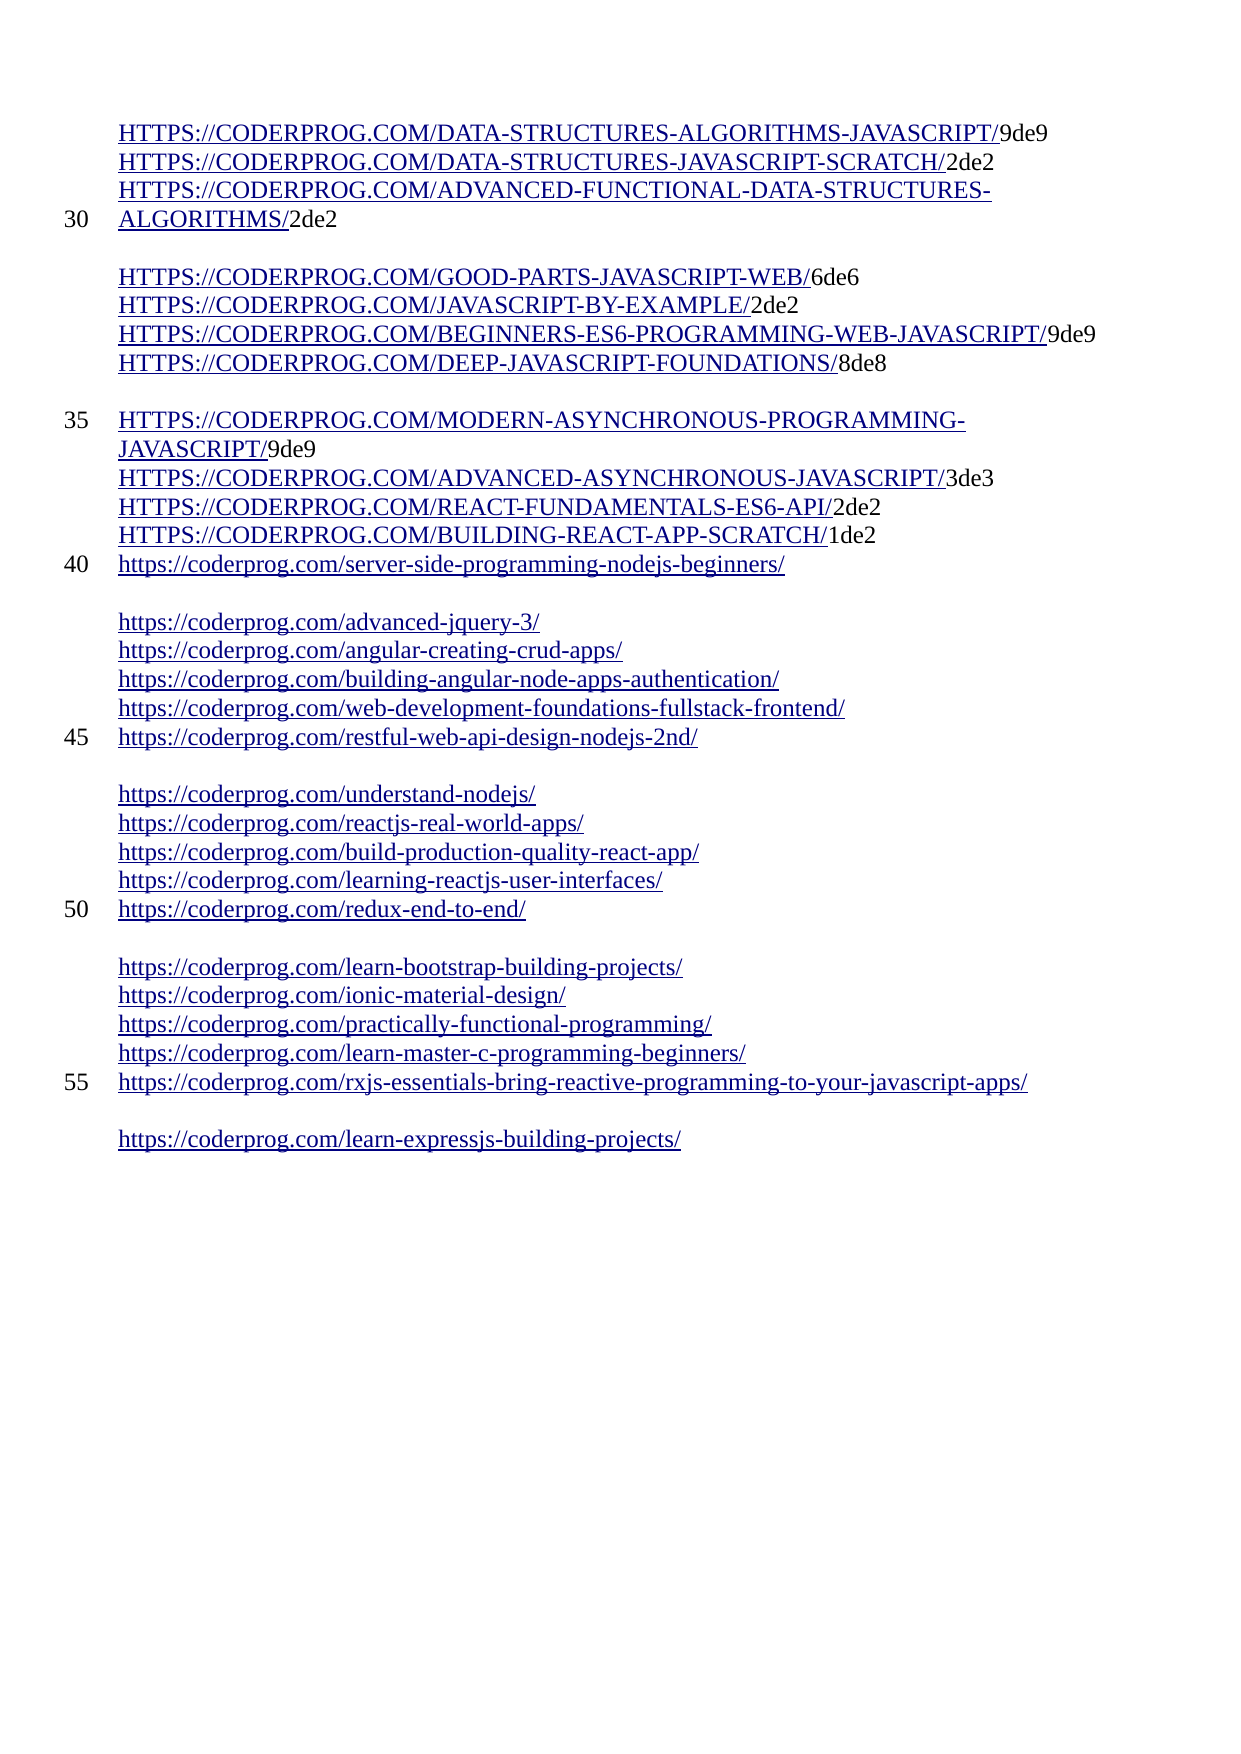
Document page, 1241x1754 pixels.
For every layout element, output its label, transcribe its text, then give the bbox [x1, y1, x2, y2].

text HTTPS://CODERPROG.COM/DATA-STRUCTURES-ALGORITHMS-JAVASCRIPT/9de9 [118, 118, 1122, 147]
text https://coderprog.com/understand-nodejs/ [118, 779, 1122, 808]
text HTTPS://CODERPROG.COM/GOOD-PARTS-JAVASCRIPT-WEB/6de6 [118, 262, 1122, 291]
text https://coderprog.com/learn-expressjs-building-projects/ [118, 1124, 1122, 1153]
text https://coderprog.com/restful-web-api-design-nodejs-2nd/ [118, 722, 1122, 751]
text HTTPS://CODERPROG.COM/JAVASCRIPT-BY-EXAMPLE/2de2 [118, 291, 1122, 319]
text https://coderprog.com/learn-bootstrap-building-projects/ [118, 952, 1122, 981]
text https://coderprog.com/ionic-material-design/ [118, 981, 1122, 1009]
text HTTPS://CODERPROG.COM/BUILDING-REACT-APP-SCRATCH/1de2 [118, 521, 1122, 549]
text https://coderprog.com/angular-creating-crud-apps/ [118, 636, 1122, 664]
text https://coderprog.com/build-production-quality-react-app/ [118, 837, 1122, 866]
text https://coderprog.com/advanced-jquery-3/ [118, 607, 1122, 636]
text https://coderprog.com/learn-master-c-programming-beginners/ [118, 1038, 1122, 1067]
text https://coderprog.com/practically-functional-programming/ [118, 1009, 1122, 1038]
text HTTPS://CODERPROG.COM/ADVANCED-FUNCTIONAL-DATA-STRUCTURES-ALGORITHMS/2de2 [118, 176, 1122, 233]
text HTTPS://CODERPROG.COM/MODERN-ASYNCHRONOUS-PROGRAMMING-JAVASCRIPT/9de9 [118, 406, 1122, 463]
text HTTPS://CODERPROG.COM/DEEP-JAVASCRIPT-FOUNDATIONS/8de8 [118, 348, 1122, 377]
text https://coderprog.com/building-angular-node-apps-authentication/ [118, 664, 1122, 693]
text HTTPS://CODERPROG.COM/REACT-FUNDAMENTALS-ES6-API/2de2 [118, 492, 1122, 521]
text https://coderprog.com/redux-end-to-end/ [118, 894, 1122, 923]
text https://coderprog.com/web-development-foundations-fullstack-frontend/ [118, 693, 1122, 722]
text https://coderprog.com/rxjs-essentials-bring-reactive-programming-to-your-javascript-apps/ [118, 1067, 1122, 1096]
text HTTPS://CODERPROG.COM/DATA-STRUCTURES-JAVASCRIPT-SCRATCH/2de2 [118, 147, 1122, 176]
text https://coderprog.com/server-side-programming-nodejs-beginners/ [118, 549, 1122, 578]
text HTTPS://CODERPROG.COM/BEGINNERS-ES6-PROGRAMMING-WEB-JAVASCRIPT/9de9 [118, 319, 1122, 348]
text HTTPS://CODERPROG.COM/ADVANCED-ASYNCHRONOUS-JAVASCRIPT/3de3 [118, 463, 1122, 492]
text https://coderprog.com/learning-reactjs-user-interfaces/ [118, 866, 1122, 894]
text https://coderprog.com/reactjs-real-world-apps/ [118, 808, 1122, 837]
